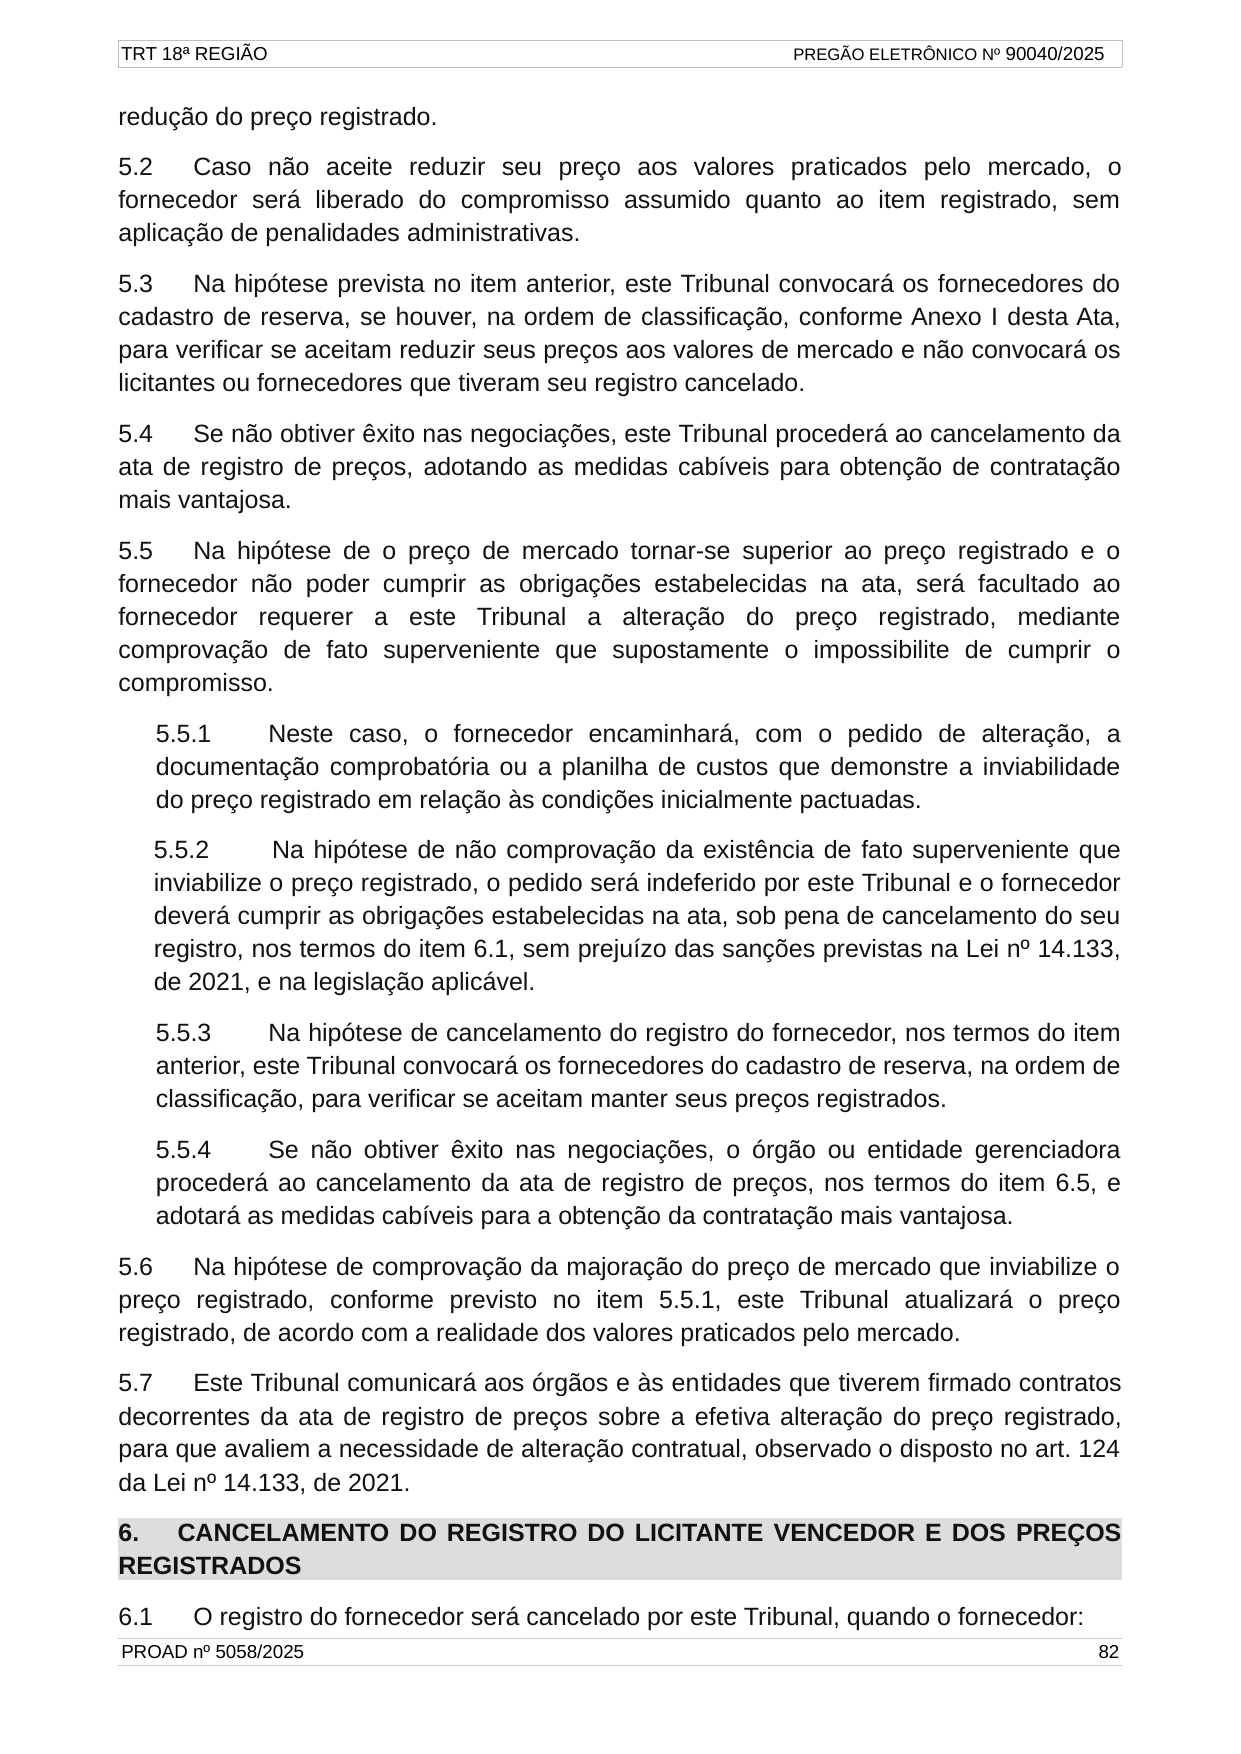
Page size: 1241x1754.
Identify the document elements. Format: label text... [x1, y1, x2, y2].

list 5.7 Este Tribunal comunicará aos órgãos e às entidades que tiverem firmado contratos decorrentes da ata de registro de preços sobre a efetiva alteração do preço registrado, para que avaliem a necessidade de alteração contratual, observado o disposto no art. 124 da Lei nº 14.133, de 2021. [118, 1368, 1122, 1496]
list 5.5 Na hipótese de o preço de mercado tornar-se superior ao preço registrado e o fornecedor não poder cumprir as obrigações estabelecidas na ata, será facultado ao fornecedor requerer a este Tribunal a alteração do preço registrado, mediante comprovação de fato superveniente que supostamente o impossibilite de cumprir o compromisso. [118, 536, 1122, 697]
list 5.2 Caso não aceite reduzir seu preço aos valores praticados pelo mercado, o fornecedor será liberado do compromisso assumido quanto ao item registrado, sem aplicação de penalidades administrativas. [118, 152, 1122, 247]
list 5.5.2 Na hipótese de não comprovação da existência de fato superveniente que inviabilize o preço registrado, o pedido será indeferido por este Tribunal e o fornecedor deverá cumprir as obrigações estabelecidas na ata, sob pena de cancelamento do seu registro, nos termos do item 6.1, sem prejuízo das sanções previstas na Lei nº 14.133, de 2021, e na legislação aplicável. [153, 835, 1122, 996]
list 5.5.1 Neste caso, o fornecedor encaminhará, com o pedido de alteração, a documentação comprobatória ou a planilha de custos que demonstre a inviabilidade do preço registrado em relação às condições inicialmente pactuadas. [118, 718, 1122, 813]
list 6.1 O registro do fornecedor será cancelado por este Tribunal, quando o fornecedor: [118, 1602, 1122, 1631]
list 5.4 Se não obtiver êxito nas negociações, este Tribunal procederá ao cancelamento da ata de registro de preços, adotando as medidas cabíveis para obtenção de contratação mais vantajosa. [118, 419, 1122, 514]
list 5.6 Na hipótese de comprovação da majoração do preço de mercado que inviabilize o preço registrado, conforme previsto no item 5.5.1, este Tribunal atualizará o preço registrado, de acordo com a realidade dos valores praticados pelo mercado. [118, 1252, 1122, 1346]
list redução do preço registrado. [118, 102, 1122, 130]
list 5.5.4 Se não obtiver êxito nas negociações, o órgão ou entidade gerenciadora procederá ao cancelamento da ata de registro de preços, nos termos do item 6.5, e adotará as medidas cabíveis para a obtenção da contratação mais vantajosa. [118, 1135, 1122, 1230]
list 5.5.3 Na hipótese de cancelamento do registro do fornecedor, nos termos do item anterior, este Tribunal convocará os fornecedores do cadastro de reserva, na ordem de classificação, para verificar se aceitam manter seus preços registrados. [118, 1018, 1122, 1113]
list 6. CANCELAMENTO DO REGISTRO DO LICITANTE VENCEDOR E DOS PREÇOS REGISTRADOS [118, 1518, 1122, 1580]
list 5.3 Na hipótese prevista no item anterior, este Tribunal convocará os fornecedores do cadastro de reserva, se houver, na ordem de classificação, conforme Anexo I desta Ata, para verificar se aceitam reduzir seus preços aos valores de mercado e não convocará os licitantes ou fornecedores que tiveram seu registro cancelado. [118, 269, 1122, 397]
